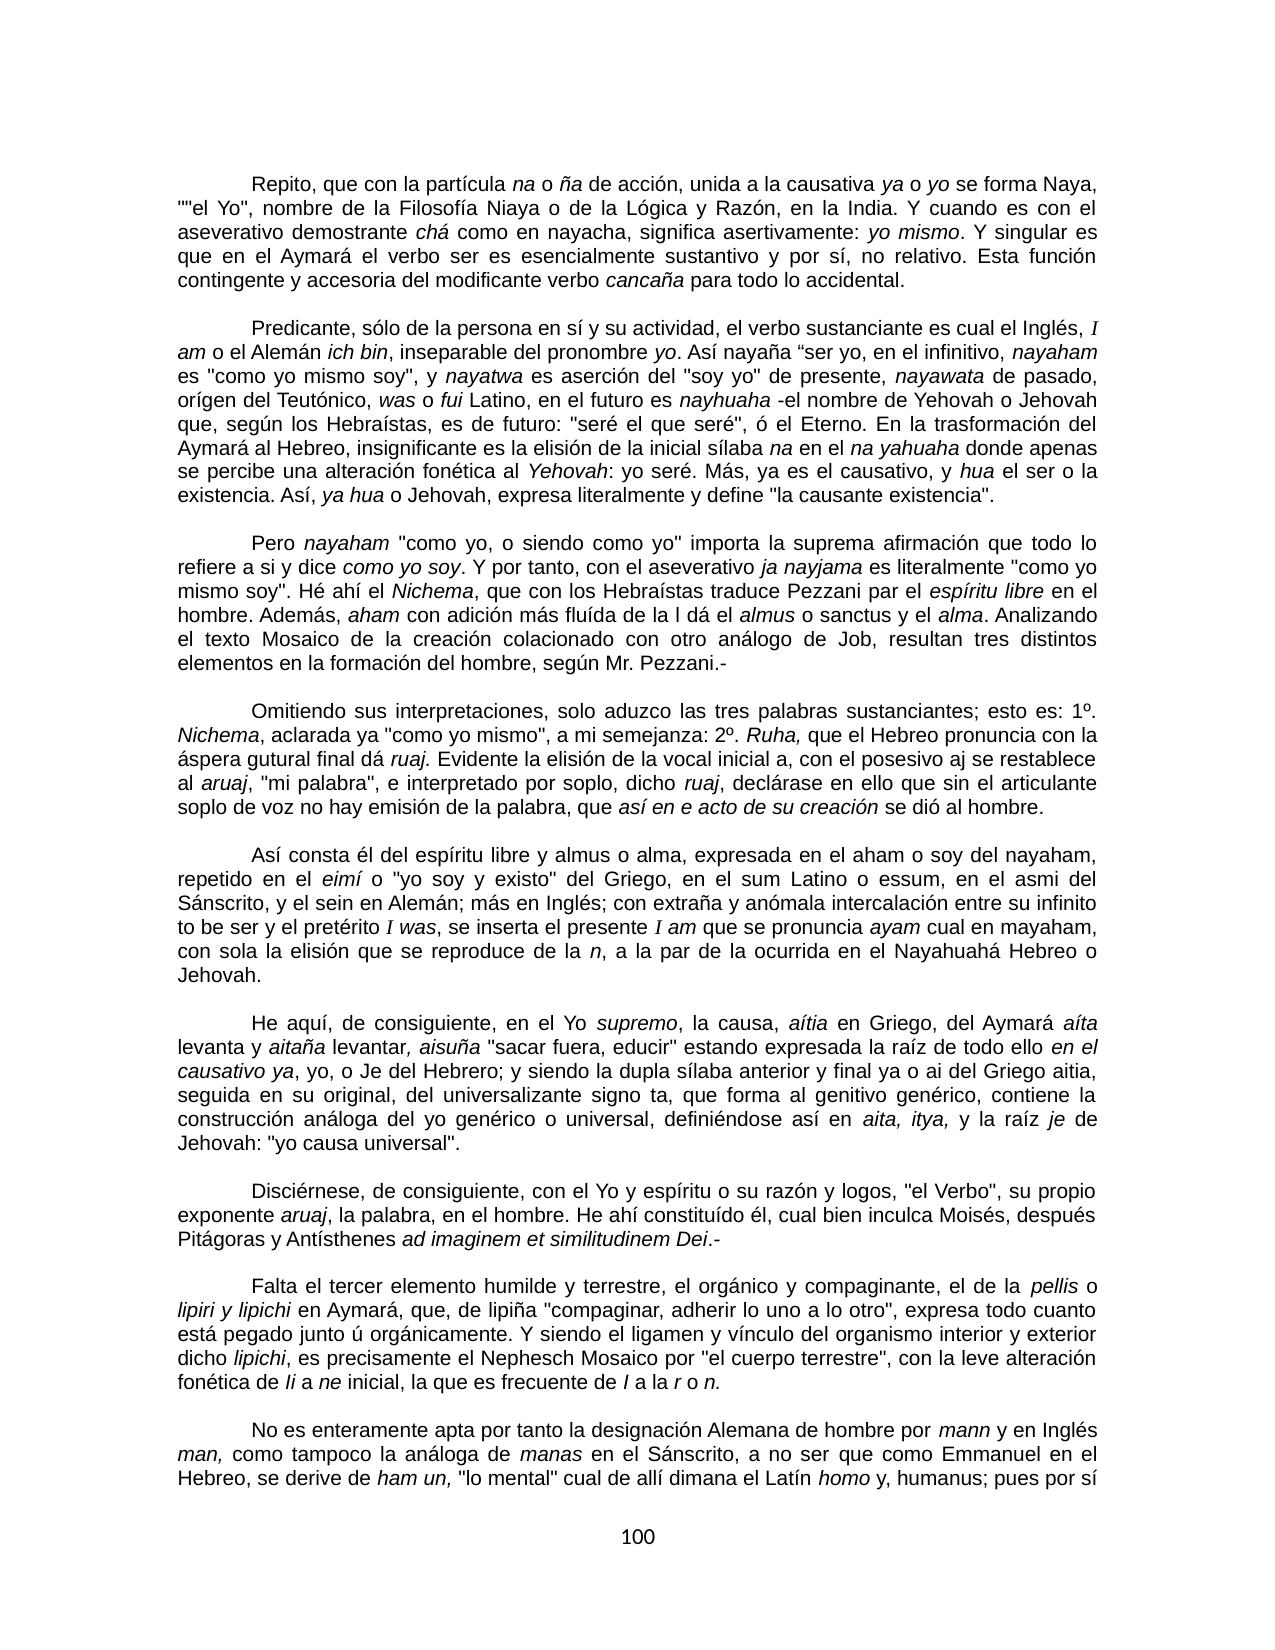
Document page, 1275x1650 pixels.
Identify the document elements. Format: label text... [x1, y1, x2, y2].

text He aquí, de consiguiente, en el Yo supremo, la causa, aítia en Griego, del Aymará aíta levanta y aitaña levantar, aisuña "sacar fuera, educir" estando expresada la raíz de todo ello en el causativo ya, yo, o Je del Hebrero; y siendo la dupla sílaba anterior y final ya o ai del Griego aitia, seguida en su original, del universalizante signo ta, que forma al genitivo genérico, contiene la construcción análoga del yo genérico o universal, definiéndose así en aita, itya, y la raíz je de Jehovah: "yo causa universal". [177, 1011, 1098, 1154]
text Repito, que con la partícula na o ña de acción, unida a la causativa ya o yo se forma Naya, ""el Yo", nombre de la Filosofía Niaya o de la Lógica y Razón, en la India. Y cuando es con el aseverativo demostrante chá como en nayacha, significa asertivamente: yo mismo. Y singular es que en el Aymará el verbo ser es esencialmente sustantivo y por sí, no relativo. Esta función contingente y accesoria del modificante verbo cancaña para todo lo accidental. [177, 172, 1098, 291]
text Disciérnese, de consiguiente, con el Yo y espíritu o su razón y logos, "el Verbo", su propio exponente aruaj, la palabra, en el hombre. He ahí constituído él, cual bien inculca Moisés, después Pitágoras y Antísthenes ad imaginem et similitudinem Dei.- [177, 1178, 1098, 1250]
text Pero nayaham "como yo, o siendo como yo" importa la suprema afirmación que todo lo refiere a si y dice como yo soy. Y por tanto, con el aseverativo ja nayjama es literalmente "como yo mismo soy". Hé ahí el Nichema, que con los Hebraístas traduce Pezzani par el espíritu libre en el hombre. Además, aham con adición más fluída de la l dá el almus o sanctus y el alma. Analizando el texto Mosaico de la creación colacionado con otro análogo de Job, resultan tres distintos elementos en la formación del hombre, según Mr. Pezzani.- [177, 531, 1098, 675]
text Predicante, sólo de la persona en sí y su actividad, el verbo sustanciante es cual el Inglés, I am o el Alemán ich bin, inseparable del pronombre yo. Así nayaña “ser yo, en el infinitivo, nayaham es "como yo mismo soy", y nayatwa es aserción del "soy yo" de presente, nayawata de pasado, orígen del Teutónico, was o fui Latino, en el futuro es nayhuaha -el nombre de Yehovah o Jehovah que, según los Hebraístas, es de futuro: "seré el que seré", ó el Eterno. En la trasformación del Aymará al Hebreo, insignificante es la elisión de la inicial sílaba na en el na yahuaha donde apenas se percibe una alteración fonética al Yehovah: yo seré. Más, ya es el causativo, y hua el ser o la existencia. Así, ya hua o Jehovah, expresa literalmente y define "la causante existencia". [177, 315, 1098, 507]
text Falta el tercer elemento humilde y terrestre, el orgánico y compaginante, el de la pellis o lipiri y lipichi en Aymará, que, de lipiña "compaginar, adherir lo uno a lo otro", expresa todo cuanto está pegado junto ú orgánicamente. Y siendo el ligamen y vínculo del organismo interior y exterior dicho lipichi, es precisamente el Nephesch Mosaico por "el cuerpo terrestre", con la leve alteración fonética de Ii a ne inicial, la que es frecuente de I a la r o n. [177, 1274, 1098, 1394]
text No es enteramente apta por tanto la designación Alemana de hombre por mann y en Inglés man, como tampoco la análoga de manas en el Sánscrito, a no ser que como Emmanuel en el Hebreo, se derive de ham un, "lo mental" cual de allí dimana el Latín homo y, humanus; pues por sí [177, 1418, 1098, 1490]
text Omitiendo sus interpretaciones, solo aduzco las tres palabras sustanciantes; esto es: 1º. Nichema, aclarada ya "como yo mismo", a mi semejanza: 2º. Ruha, que el Hebreo pronuncia con la áspera gutural final dá ruaj. Evidente la elisión de la vocal inicial a, con el posesivo aj se restablece al aruaj, "mi palabra", e interpretado por soplo, dicho ruaj, declárase en ello que sin el articulante soplo de voz no hay emisión de la palabra, que así en e acto de su creación se dió al hombre. [177, 699, 1098, 819]
text Así consta él del espíritu libre y almus o alma, expresada en el aham o soy del nayaham, repetido en el eimí o "yo soy y existo" del Griego, en el sum Latino o essum, en el asmi del Sánscrito, y el sein en Alemán; más en Inglés; con extraña y anómala intercalación entre su infinito to be ser y el pretérito I was, se inserta el presente I am que se pronuncia ayam cual en mayaham, con sola la elisión que se reproduce de la n, a la par de la ocurrida en el Nayahuahá Hebreo o Jehovah. [177, 843, 1098, 987]
